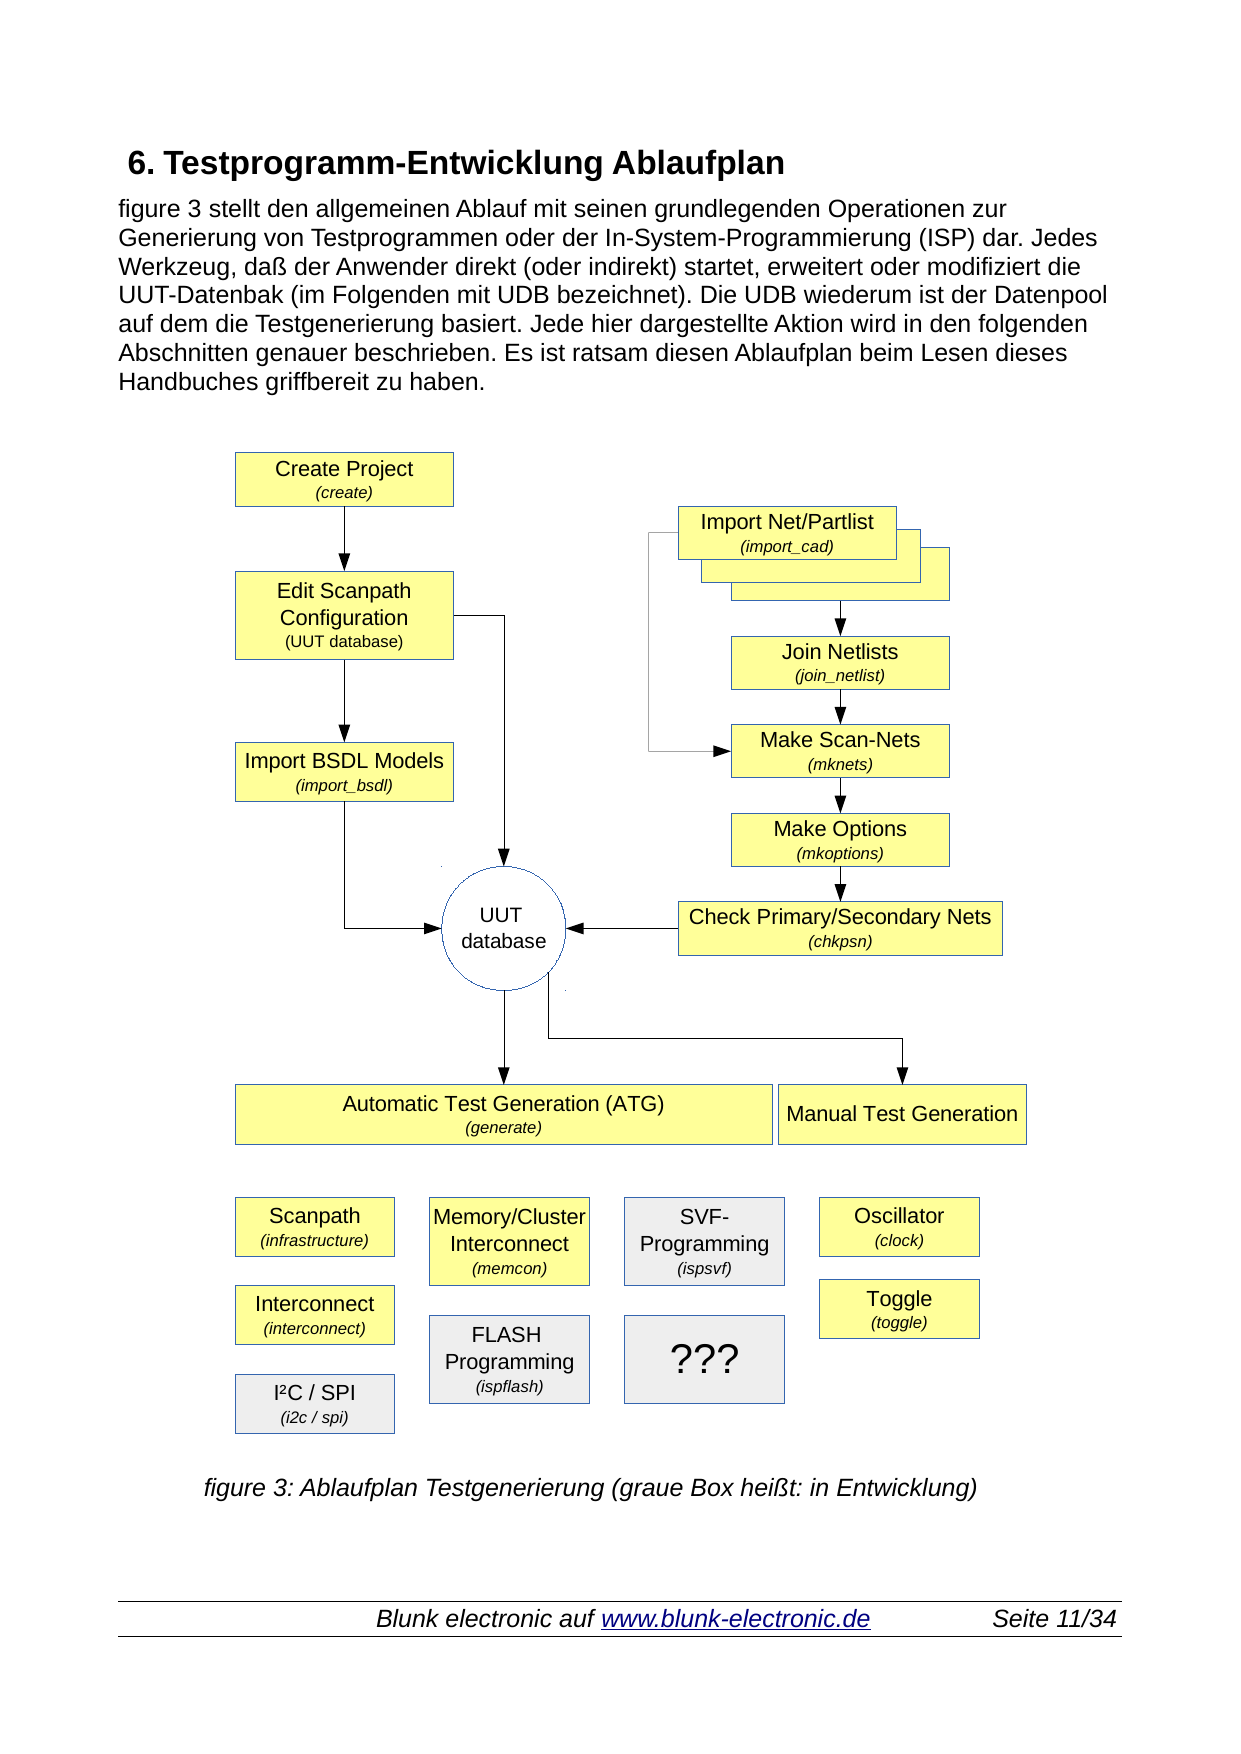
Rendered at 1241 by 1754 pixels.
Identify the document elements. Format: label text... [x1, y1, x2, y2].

text figure 3 stellt den allgemeinen Ablauf mit seinen grundlegenden Operationen zur Generierung von Testprogrammen oder der In-System-Programmierung (ISP) dar. Jedes Werkzeug, daß der Anwender direkt (oder indirekt) startet, erweitert oder modifiziert die UUT-Datenbak (im Folgenden mit UDB bezeichnet). Die UDB wiederum ist der Datenpool auf dem die Testgenerierung basiert. Jede hier dargestellte Aktion wird in den folgenden Abschnitten genauer beschrieben. Es ist ratsam diesen Ablaufplan beim Lesen dieses Handbuches griffbereit zu haben. [118, 194, 1122, 396]
text figure 3: Ablaufplan Testgenerierung (graue Box heißt: in Entwicklung) [203, 421, 1037, 1502]
subtitle Testprogramm-Entwicklung Ablaufplan [118, 143, 1122, 182]
